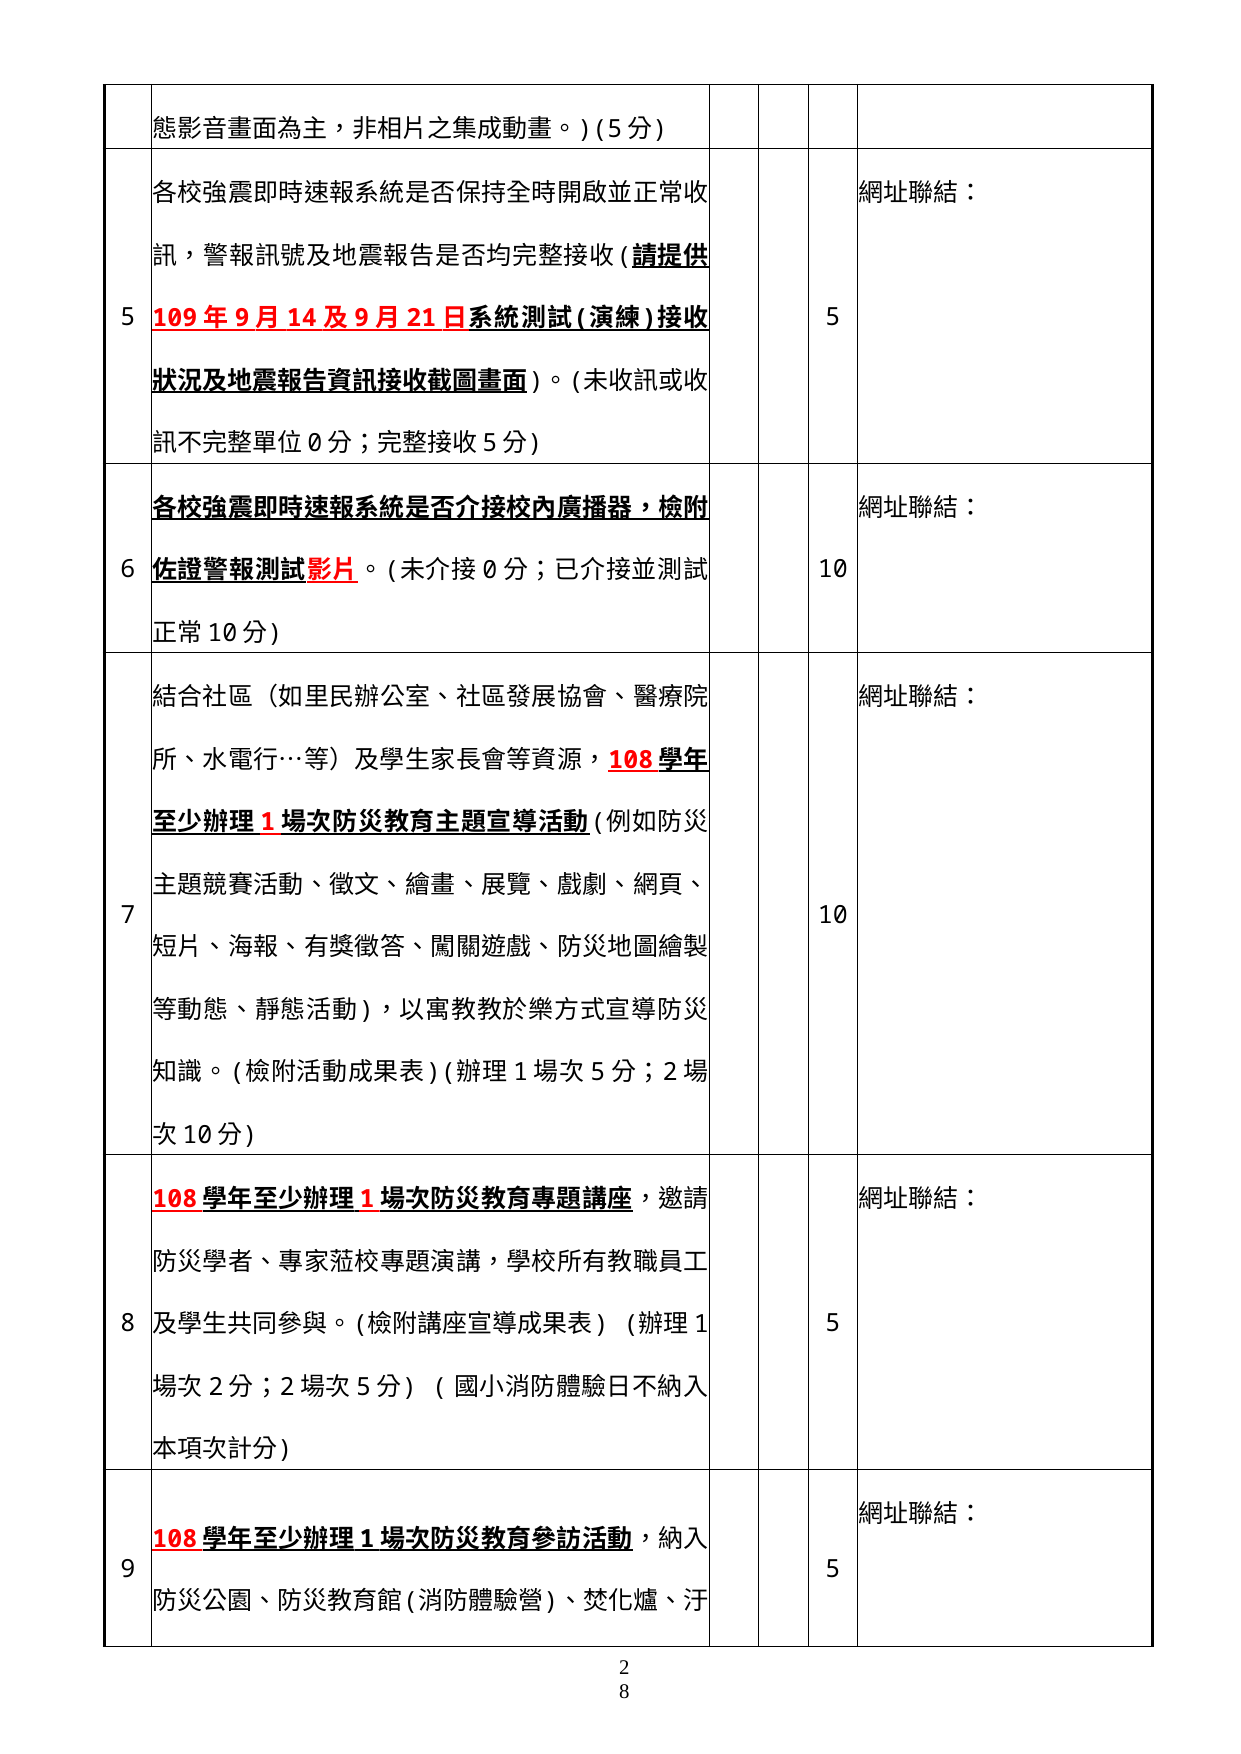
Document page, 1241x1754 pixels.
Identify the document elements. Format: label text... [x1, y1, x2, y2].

table_cell [809, 85, 857, 148]
table_cell [858, 85, 1151, 148]
table_cell [106, 85, 151, 148]
table_cell 108學年至少辦理1場次防災教育專題講座，邀請防災學者、專家蒞校專題演講，學校所有教職員工及學生共同參與。(檢附講座宣導成果表) (辦理1場次2分；2場次5分) ( 國小消防體驗日不納入本項次計分) [152, 1155, 709, 1468]
table_cell 5 [809, 1470, 857, 1646]
table_cell [759, 85, 808, 148]
table_cell 10 [809, 464, 857, 652]
table_cell [710, 149, 758, 463]
table_cell 9 [106, 1470, 151, 1646]
table_cell [710, 653, 758, 1154]
table_cell 6 [106, 464, 151, 652]
table_cell [710, 464, 758, 652]
table_cell 結合社區（如里民辦公室、社區發展協會、醫療院所、水電行…等）及學生家長會等資源，108學年至少辦理1場次防災教育主題宣導活動(例如防災主題競賽活動、徵文、繪畫、展覽、戲劇、網頁、短片、海報、有獎徵答、闖關遊戲、防災地圖繪製等動態、靜態活動)，以寓教教於樂方式宣導防災知識。(檢附活動成果表)(辦理1場次5分；2場次10分) [152, 653, 709, 1154]
table_cell [710, 1155, 758, 1468]
table_cell [759, 1470, 808, 1646]
table_cell 各校強震即時速報系統是否保持全時開啟並正常收訊，警報訊號及地震報告是否均完整接收(請提供109年9月14及9月21日系統測試(演練)接收 [152, 149, 709, 329]
table_cell 網址聯結： [858, 653, 1151, 1154]
table_cell 佐證警報測試影片。(未介接0分；已介接並測試正常10分) [152, 520, 709, 652]
table_cell 108學年至少辦理1場次防災教育參訪活動，納入防災公園、防災教育館(消防體驗營)、焚化爐、汙 [152, 1470, 709, 1646]
table_cell [759, 464, 808, 652]
table_cell 網址聯結： [858, 149, 1151, 463]
table_cell [710, 1470, 758, 1646]
table_cell 網址聯結： [858, 464, 1151, 652]
table_cell 網址聯結： [858, 1470, 1151, 1646]
table_cell [710, 85, 758, 148]
table_cell 7 [106, 653, 151, 1154]
table_cell 各校強震即時速報系統是否介接校內廣播器，檢附 [152, 464, 709, 518]
table_cell 網址聯結： [858, 1155, 1151, 1468]
table_cell [759, 653, 808, 1154]
table_cell 10 [809, 653, 857, 1154]
table_cell 8 [106, 1155, 151, 1468]
table_cell [759, 1155, 808, 1468]
table_cell 5 [106, 149, 151, 463]
table_cell [759, 149, 808, 463]
table_cell 5 [809, 149, 857, 463]
table_cell 5 [809, 1155, 857, 1468]
table_cell 態影音畫面為主，非相片之集成動畫。)(5分) [152, 85, 709, 148]
table_cell 狀況及地震報告資訊接收截圖畫面)。(未收訊或收訊不完整單位0分；完整接收5分) [152, 331, 709, 463]
